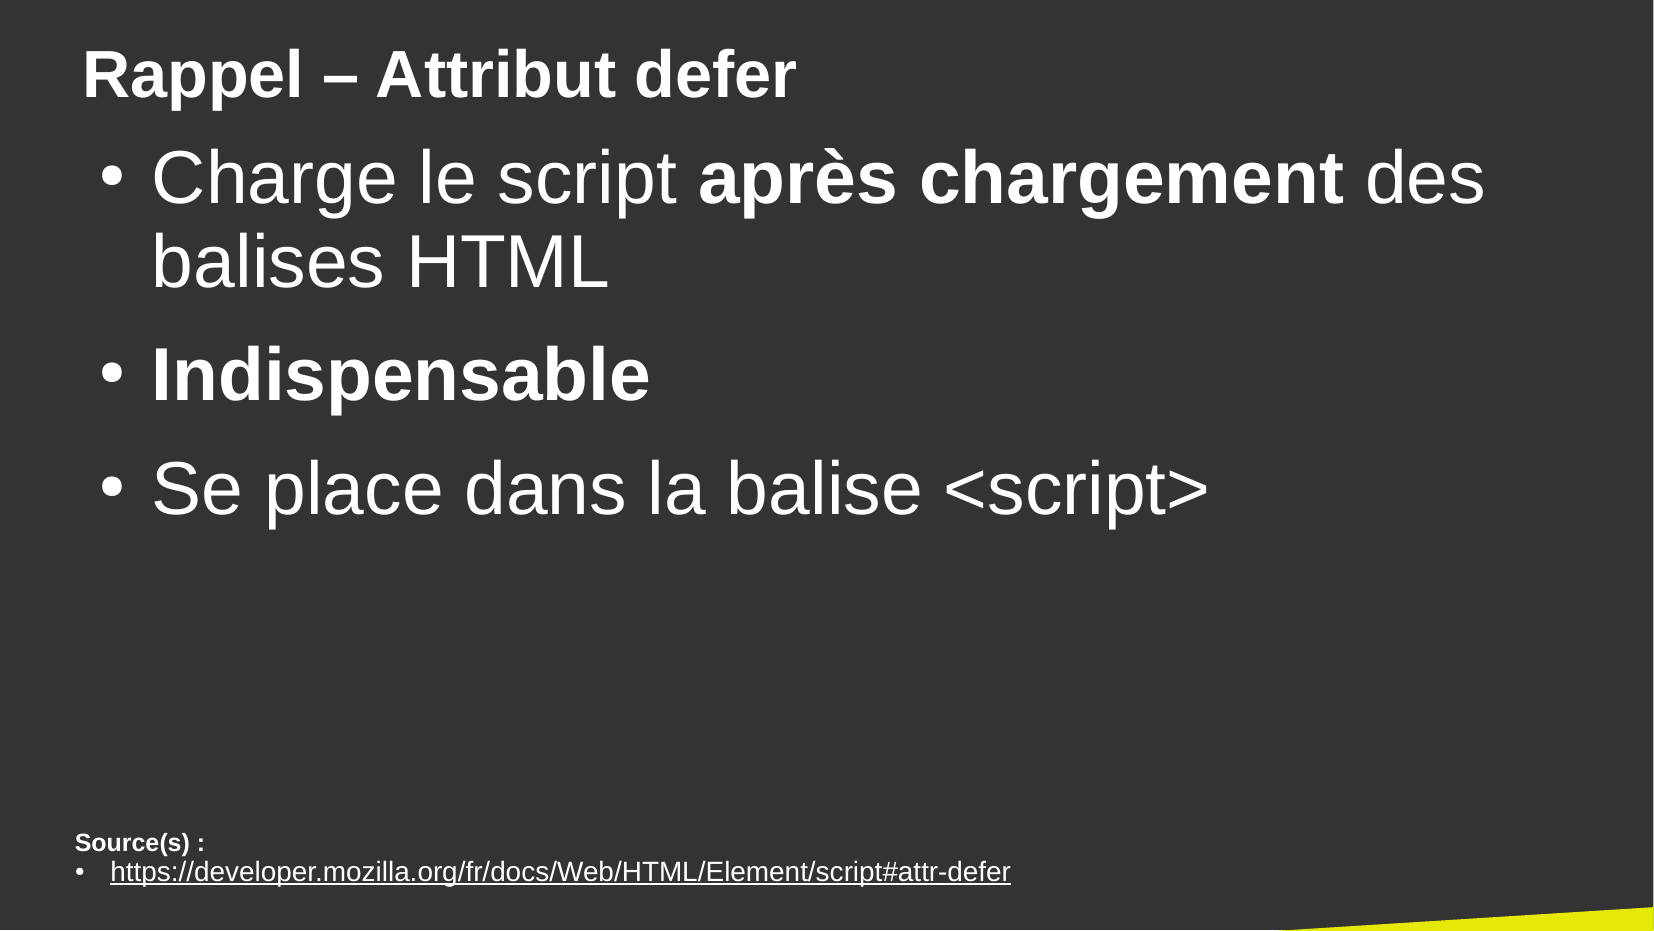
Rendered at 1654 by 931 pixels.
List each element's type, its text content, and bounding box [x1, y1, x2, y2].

text_box Source(s) : https://developer.mozilla.org/fr/docs/Web/HTML/Element/script#attr-defer [60, 821, 1583, 920]
list Charge le script après chargement des balises HTML Indispensable Se place dans la balise <script> [80, 135, 1620, 697]
text_box [1274, 907, 1654, 931]
title Rappel – Attribut defer [82, 37, 1571, 114]
